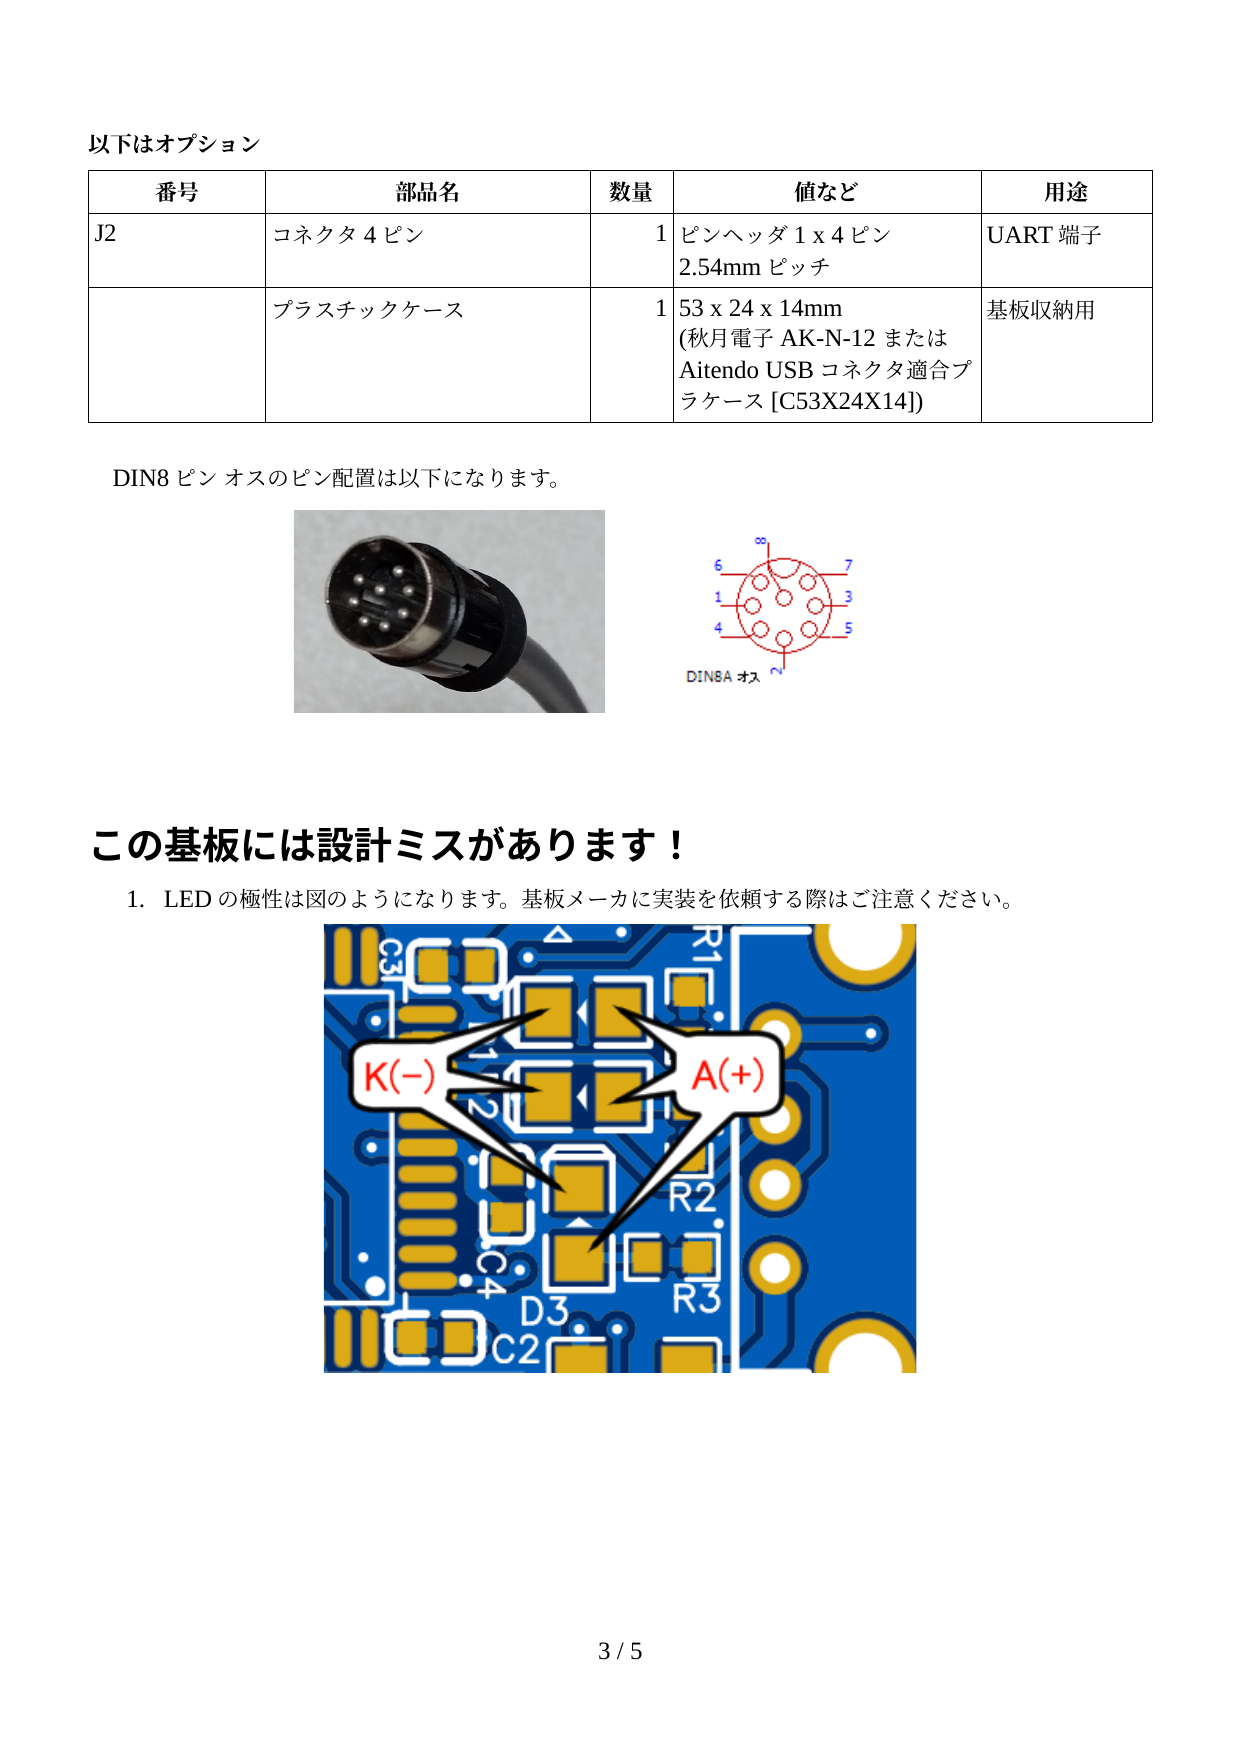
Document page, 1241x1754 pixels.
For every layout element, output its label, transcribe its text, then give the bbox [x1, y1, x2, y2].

table_header 用途 [982, 171, 1152, 213]
picture [323, 924, 917, 1373]
table_header 値など [674, 171, 981, 213]
table_cell プラスチックケース [266, 288, 590, 422]
table_cell コネクタ 4ピン [266, 214, 590, 287]
table_cell [89, 288, 265, 422]
table_cell 1 [591, 288, 673, 422]
text DIN8ピン オスのピン配置は以下になります。 [88, 461, 1152, 492]
subtitle この基板には設計ミスがあります！ [88, 815, 1152, 870]
table_cell ピンヘッダ 1 x 4ピン 2.54mmピッチ [674, 214, 981, 287]
table_cell 1 [591, 214, 673, 287]
table_cell J2 [89, 214, 265, 287]
table_cell UART端子 [982, 214, 1152, 287]
list LEDの極性は図のようになります。基板メーカに実装を依頼する際はご注意ください。 [126, 882, 1152, 914]
table_header 数量 [591, 171, 673, 213]
picture [293, 510, 606, 713]
list 以下はオプション [88, 127, 1152, 159]
table_cell 基板収納用 [982, 288, 1152, 422]
picture [636, 516, 917, 712]
table_cell 53 x 24 x 14mm (秋月電子 AK-N-12 または Aitendo USBコネクタ適合プラケース [C53X24X14]) [674, 288, 981, 422]
table_header 番号 [89, 171, 265, 213]
table_header 部品名 [266, 171, 590, 213]
